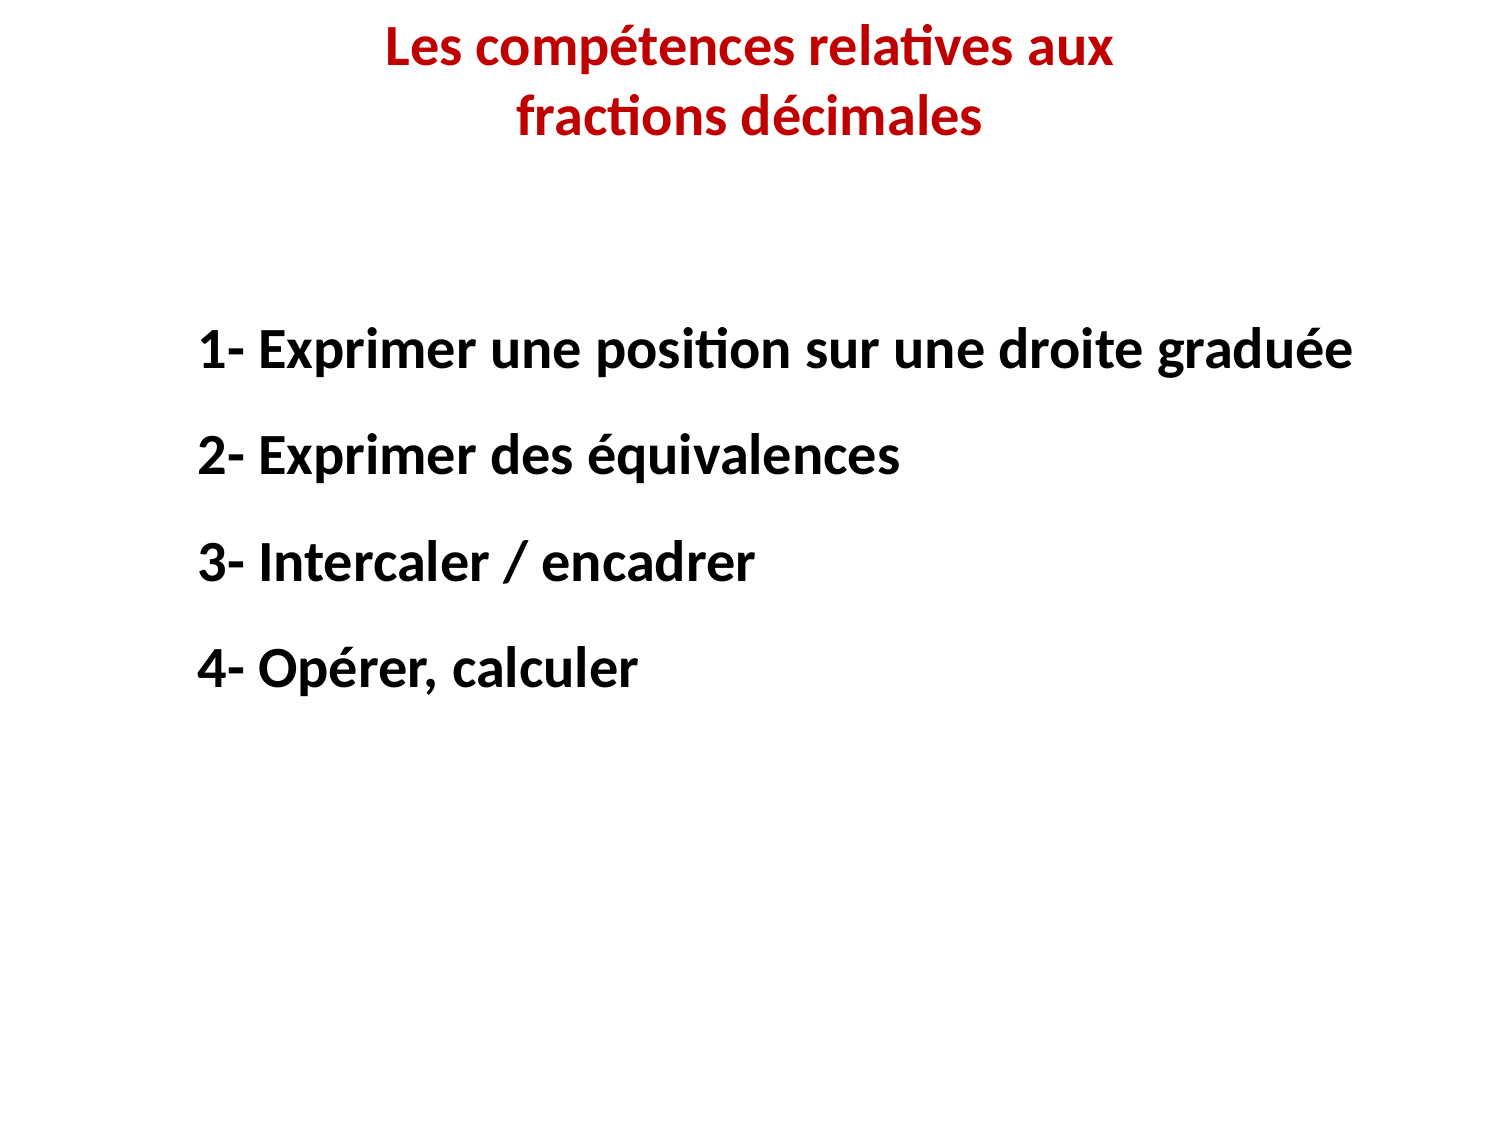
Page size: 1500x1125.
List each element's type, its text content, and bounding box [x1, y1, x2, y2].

text_box 1- Exprimer une position sur une droite graduée [182, 302, 1412, 388]
text_box 4- Opérer, calculer [182, 621, 1412, 707]
text_box 2- Exprimer des équivalences [182, 408, 1412, 494]
text_box 3- Intercaler / encadrer [182, 515, 1412, 601]
text_box Les compétences relatives aux fractions décimales [312, 0, 1187, 155]
